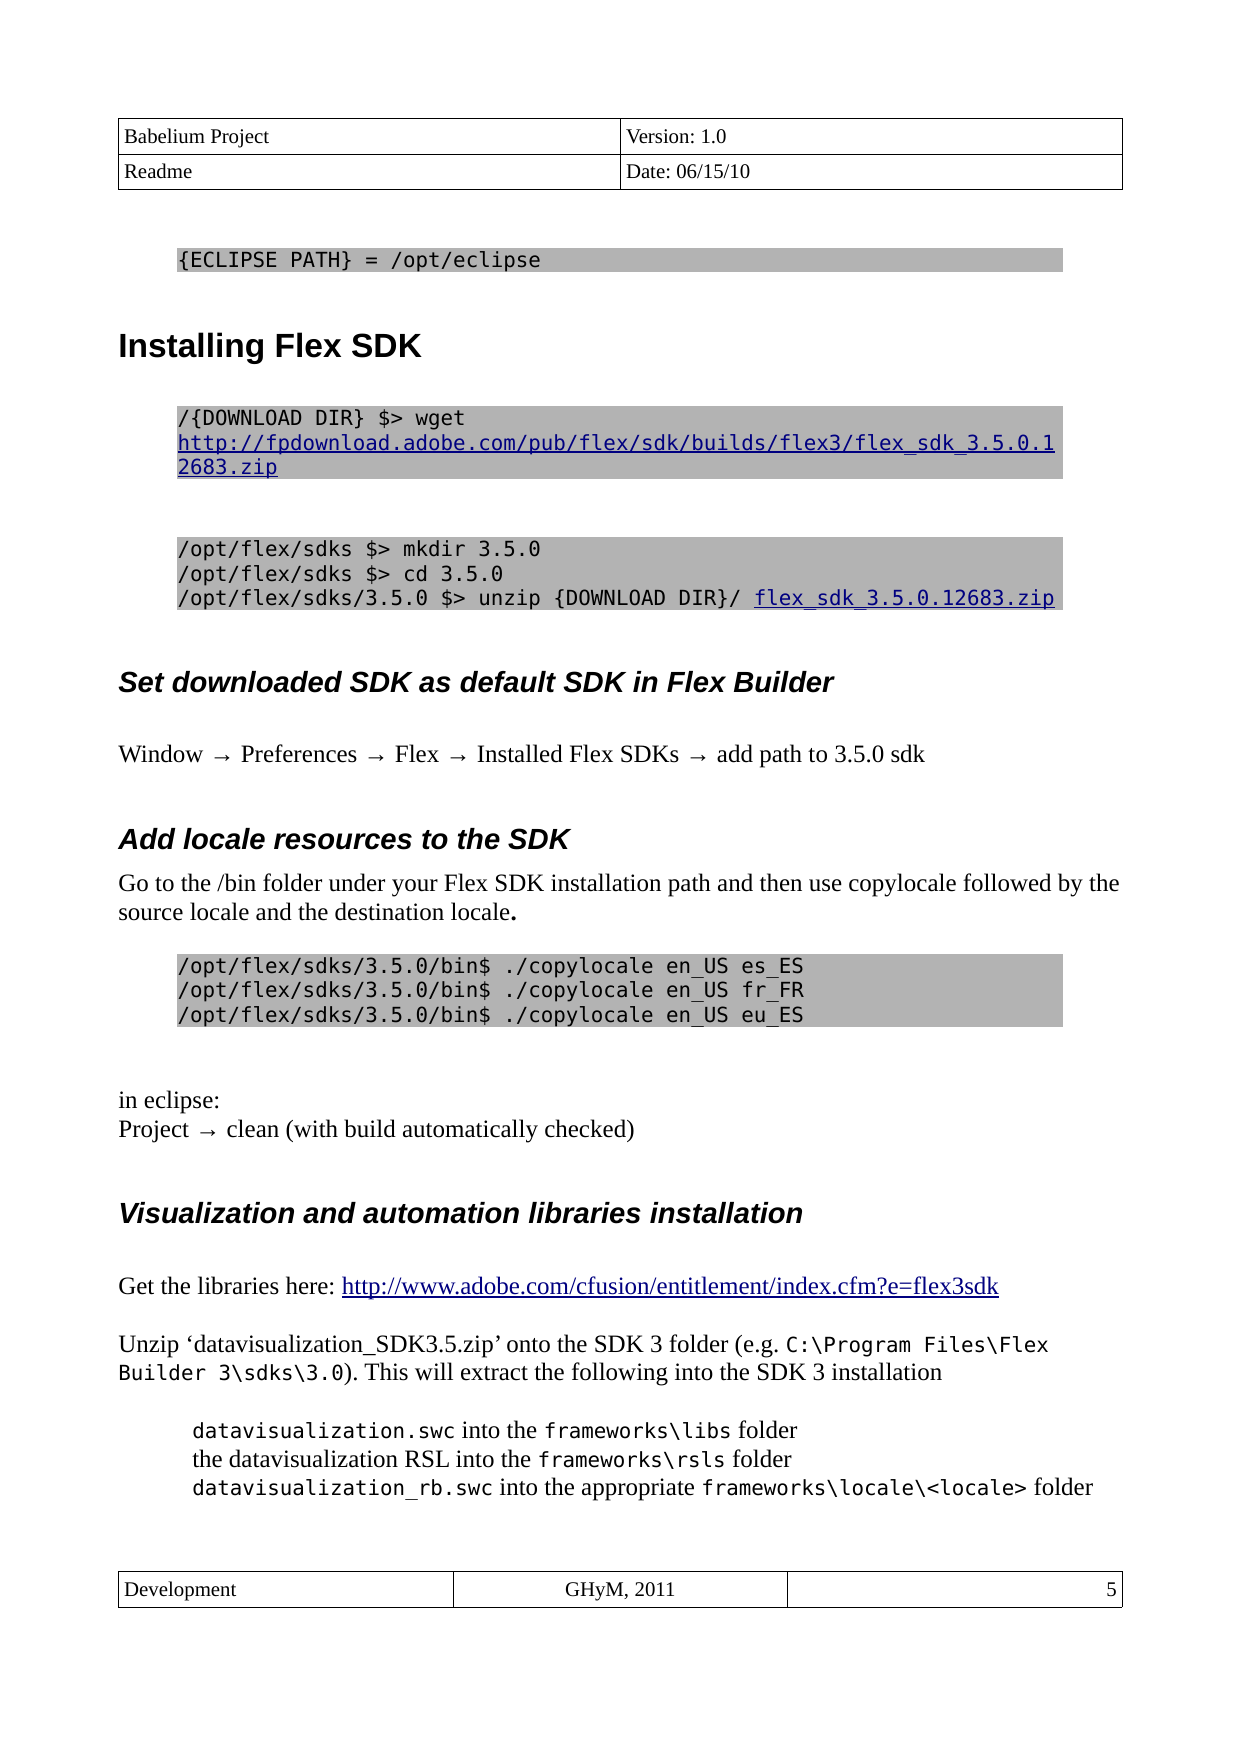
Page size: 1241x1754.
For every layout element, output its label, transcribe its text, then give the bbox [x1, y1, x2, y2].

text /opt/flex/sdks/3.5.0/bin$ ./copylocale en_US es_ES /opt/flex/sdks/3.5.0/bin$ ./copylocale en_US fr_FR /opt/flex/sdks/3.5.0/bin$ ./copylocale en_US eu_ES [177, 954, 1063, 1027]
subtitle Set downloaded SDK as default SDK in Flex Builder [118, 664, 1122, 698]
text in eclipse: Project → clean (with build automatically checked) [118, 1085, 1122, 1143]
text Window → Preferences → Flex → Installed Flex SDKs → add path to 3.5.0 sdk [118, 739, 1122, 768]
text Go to the /bin folder under your Flex SDK installation path and then use copylocale followed by the source locale and the destination locale. [118, 868, 1122, 925]
subtitle Add locale resources to the SDK [118, 822, 1122, 855]
text /{DOWNLOAD DIR} $> wget http://fpdownload.adobe.com/pub/flex/sdk/builds/flex3/flex_sdk_3.5.0.12683.zip [177, 406, 1063, 479]
text /opt/flex/sdks $> mkdir 3.5.0 /opt/flex/sdks $> cd 3.5.0 /opt/flex/sdks/3.5.0 $> unzip {DOWNLOAD DIR}/ flex_sdk_3.5.0.12683.zip [177, 537, 1063, 610]
subtitle Visualization and automation libraries installation [118, 1196, 1122, 1230]
subtitle Installing Flex SDK [118, 326, 1122, 365]
text Get the libraries here: http://www.adobe.com/cfusion/entitlement/index.cfm?e=flex3sdk Unzip ‘datavisualization_SDK3.5.zip’ onto the SDK 3 folder (e.g. C:\Program Files\Flex Builder 3\sdks\3.0). This will extract the following into the SDK 3 installation datavisualization.swc into the frameworks\libs folder the datavisualization RSL into the frameworks\rsls folder datavisualization_rb.swc into the appropriate frameworks\locale\<locale> folder [118, 1271, 1122, 1530]
text {ECLIPSE PATH} = /opt/eclipse [177, 248, 1063, 272]
